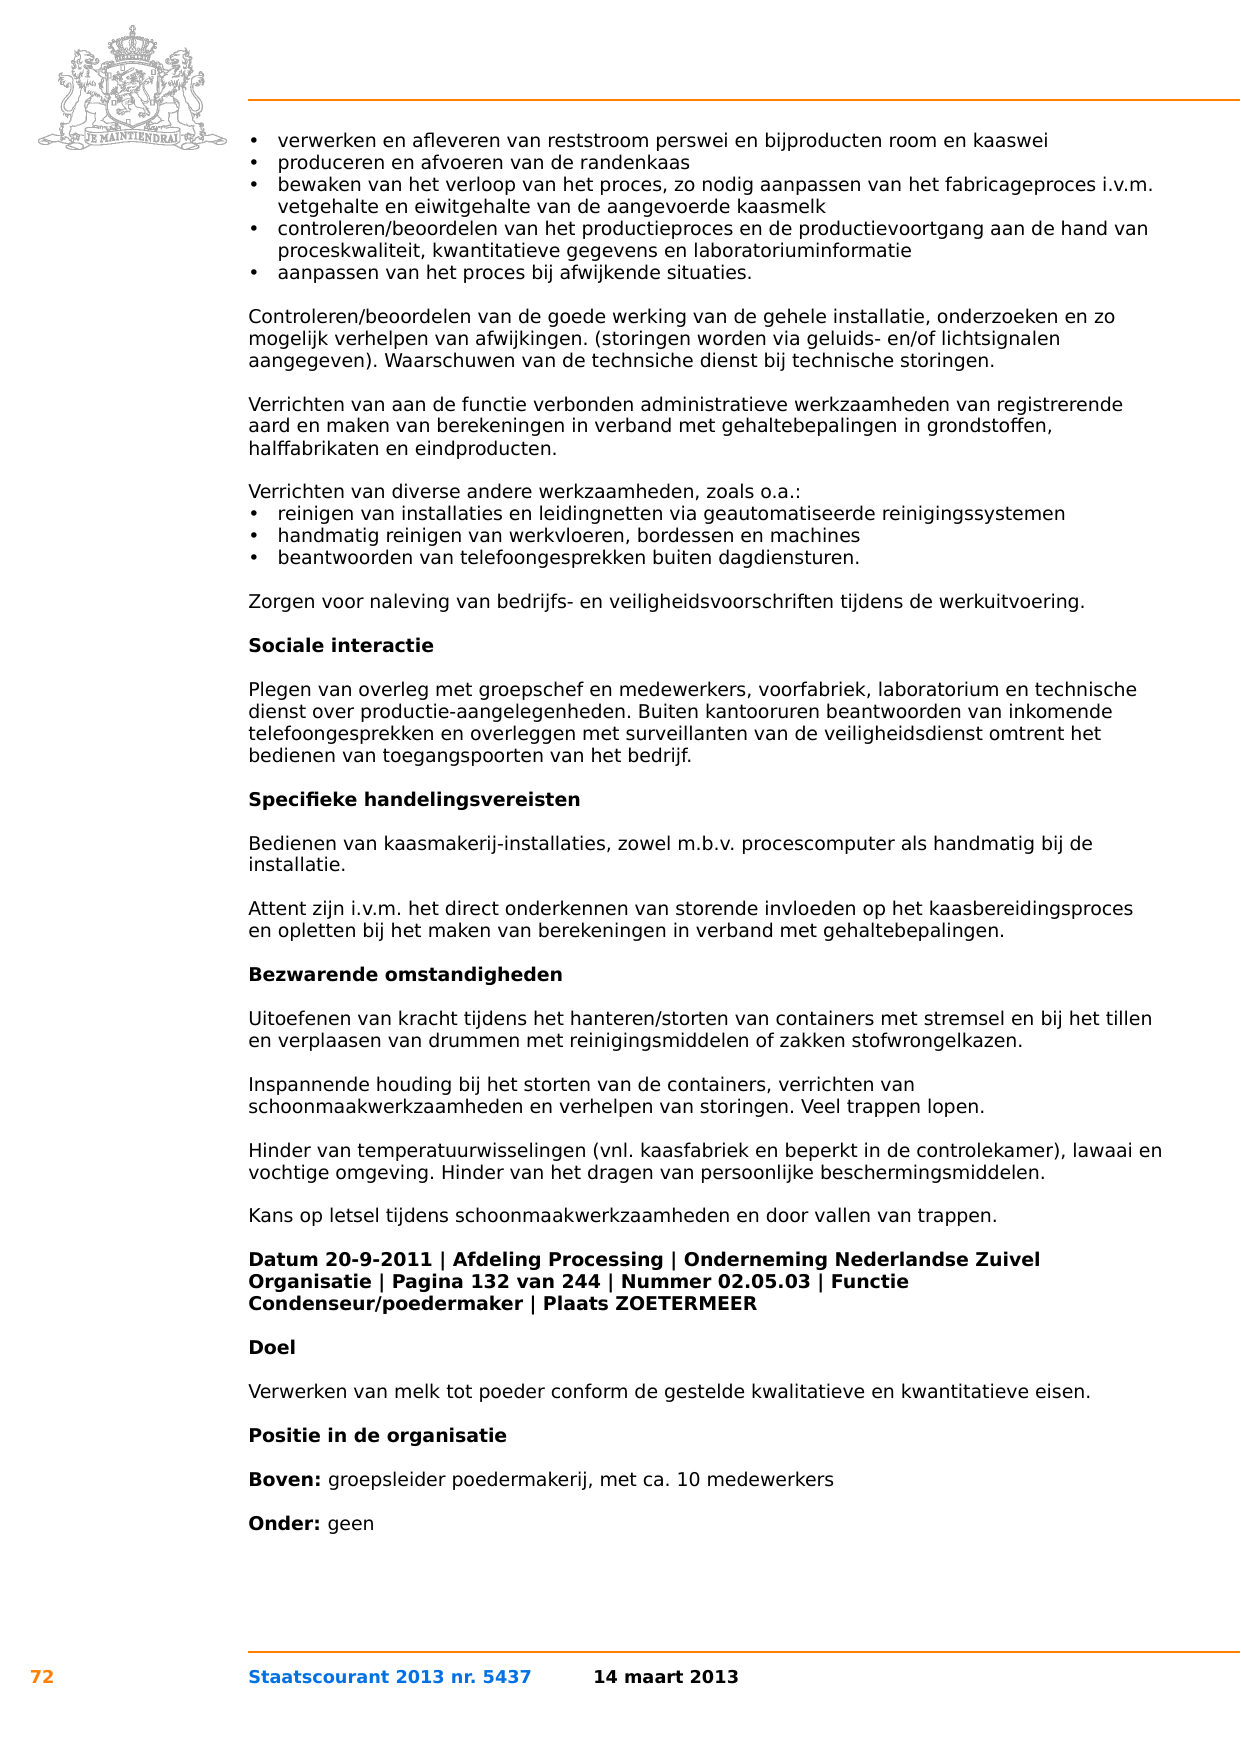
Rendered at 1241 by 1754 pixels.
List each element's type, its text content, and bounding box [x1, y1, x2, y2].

text Uitoefenen van kracht tijdens het hanteren/storten van containers met stremsel en bij het tillen en verplaasen van drummen met reinigingsmiddelen of zakken stofwrongelkazen. [248, 1008, 1163, 1052]
subtitle Bezwarende omstandigheden [248, 964, 1163, 986]
text Attent zijn i.v.m. het direct onderkennen van storende invloeden op het kaasbereidingsproces en opletten bij het maken van berekeningen in verband met gehaltebepalingen. [248, 898, 1163, 942]
text Verrichten van aan de functie verbonden administratieve werkzaamheden van registrerende aard en maken van berekeningen in verband met gehaltebepalingen in grondstoffen, halffabrikaten en eindproducten. [248, 393, 1163, 459]
text • beantwoorden van telefoongesprekken buiten dagdiensturen. [248, 547, 1163, 569]
text Zorgen voor naleving van bedrijfs- en veiligheidsvoorschriften tijdens de werkuitvoering. [248, 591, 1163, 613]
text Boven: groepsleider poedermakerij, met ca. 10 medewerkers [248, 1469, 1163, 1491]
text Hinder van temperatuurwisselingen (vnl. kaasfabriek en beperkt in de controlekamer), lawaai en vochtige omgeving. Hinder van het dragen van persoonlijke beschermingsmiddelen. [248, 1139, 1163, 1183]
text Bedienen van kaasmakerij-installaties, zowel m.b.v. procescomputer als handmatig bij de installatie. [248, 832, 1163, 876]
subtitle Datum 20-9-2011 | Afdeling Processing | Onderneming Nederlandse Zuivel Organisatie | Pagina 132 van 244 | Nummer 02.05.03 | Functie Condenseur/poedermaker | Plaats ZOETERMEER [248, 1249, 1163, 1315]
text Verwerken van melk tot poeder conform de gestelde kwalitatieve en kwantitatieve eisen. [248, 1381, 1163, 1403]
text Controleren/beoordelen van de goede werking van de gehele installatie, onderzoeken en zo mogelijk verhelpen van afwijkingen. (storingen worden via geluids- en/of lichtsignalen aangegeven). Waarschuwen van de technsiche dienst bij technische storingen. [248, 306, 1163, 372]
text • verwerken en afleveren van reststroom perswei en bijproducten room en kaaswei [248, 130, 1163, 152]
text Onder: geen [248, 1512, 1163, 1534]
text • produceren en afvoeren van de randenkaas [248, 152, 1163, 174]
text • aanpassen van het proces bij afwijkende situaties. [248, 262, 1163, 284]
text Plegen van overleg met groepschef en medewerkers, voorfabriek, laboratorium en technische dienst over productie-aangelegenheden. Buiten kantooruren beantwoorden van inkomende telefoongesprekken en overleggen met surveillanten van de veiligheidsdienst omtrent het bedienen van toegangspoorten van het bedrijf. [248, 679, 1163, 767]
picture [38, 25, 227, 150]
text • reinigen van installaties en leidingnetten via geautomatiseerde reinigingssystemen [248, 503, 1163, 525]
text • controleren/beoordelen van het productieproces en de productievoortgang aan de hand van proceskwaliteit, kwantitatieve gegevens en laboratoriuminformatie [248, 218, 1163, 262]
subtitle Positie in de organisatie [248, 1425, 1163, 1447]
text • handmatig reinigen van werkvloeren, bordessen en machines [248, 525, 1163, 547]
text Kans op letsel tijdens schoonmaakwerkzaamheden en door vallen van trappen. [248, 1205, 1163, 1227]
subtitle Sociale interactie [248, 635, 1163, 657]
subtitle Doel [248, 1337, 1163, 1359]
subtitle Specifieke handelingsvereisten [248, 788, 1163, 811]
text Verrichten van diverse andere werkzaamheden, zoals o.a.: [248, 481, 1163, 503]
text • bewaken van het verloop van het proces, zo nodig aanpassen van het fabricageproces i.v.m. vetgehalte en eiwitgehalte van de aangevoerde kaasmelk [248, 174, 1163, 218]
text Inspannende houding bij het storten van de containers, verrichten van schoonmaakwerkzaamheden en verhelpen van storingen. Veel trappen lopen. [248, 1074, 1163, 1118]
